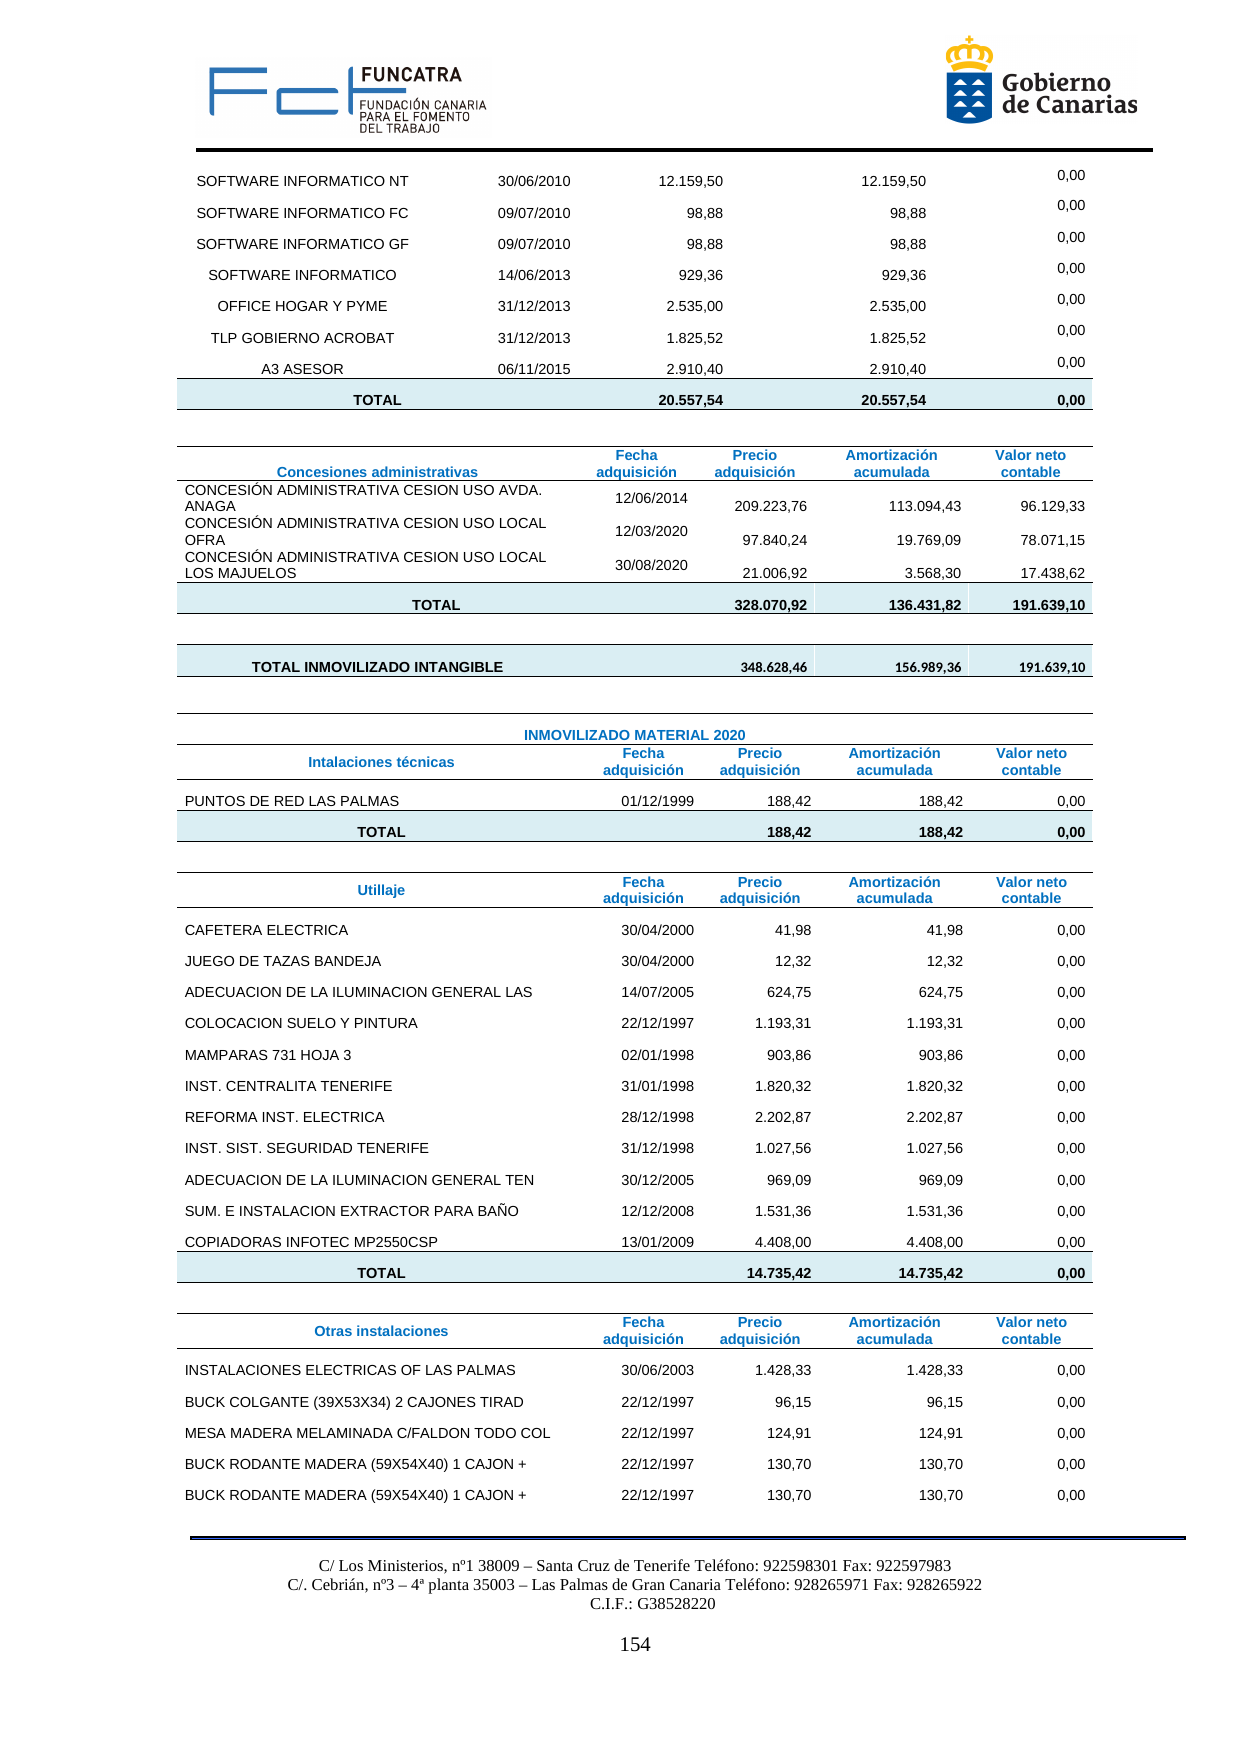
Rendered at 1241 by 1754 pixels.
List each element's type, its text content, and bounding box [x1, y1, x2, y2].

table_cell Precio adquisición [701, 745, 819, 778]
table_cell 22/12/1997 [586, 1410, 701, 1441]
table_cell 624,75 [819, 969, 970, 1001]
table_cell 09/07/2010 [428, 190, 578, 221]
table_cell [586, 1283, 701, 1313]
table_cell Precio adquisición [701, 873, 819, 907]
table_cell 12/12/2008 [586, 1188, 701, 1219]
table_cell [177, 1283, 586, 1313]
table_cell 96,15 [701, 1379, 819, 1410]
table_cell BUCK RODANTE MADERA (59X54X40) 1 CAJON + [177, 1473, 586, 1504]
table_cell 41,98 [701, 908, 819, 938]
table_cell 2.535,00 [578, 284, 730, 315]
table_cell 1.531,36 [819, 1188, 970, 1219]
table_cell 12.159,50 [730, 159, 933, 190]
table_cell [586, 842, 701, 872]
table_cell OFFICE HOGAR Y PYME [177, 284, 428, 315]
table_cell TOTAL [177, 1252, 586, 1282]
table_cell 98,88 [730, 190, 933, 221]
table_cell 188,42 [701, 811, 819, 841]
table_cell [819, 1283, 970, 1313]
table_cell 96.129,33 [969, 481, 1092, 515]
table_cell 41,98 [819, 908, 970, 938]
table_cell [586, 1252, 701, 1282]
table_cell 0,00 [970, 938, 1092, 969]
table_cell 0,00 [970, 969, 1092, 1001]
table_cell 903,86 [819, 1032, 970, 1063]
table_cell [695, 614, 814, 644]
table_cell SOFTWARE INFORMATICO FC [177, 190, 428, 221]
table_cell 0,00 [970, 908, 1092, 938]
table_cell 1.428,33 [701, 1349, 819, 1379]
table_cell 624,75 [701, 969, 819, 1001]
table_cell Fecha adquisición [586, 1314, 701, 1348]
table_cell 1.531,36 [701, 1188, 819, 1219]
table_cell COLOCACION SUELO Y PINTURA [177, 1001, 586, 1032]
table_cell 130,70 [819, 1473, 970, 1504]
table_cell 30/06/2003 [586, 1349, 701, 1379]
table_cell [969, 614, 1092, 644]
table_cell 0,00 [933, 221, 1092, 252]
table_cell MAMPARAS 731 HOJA 3 [177, 1032, 586, 1063]
table_cell TLP GOBIERNO ACROBAT [177, 315, 428, 346]
table_cell 1.825,52 [578, 315, 730, 346]
table_cell Fecha adquisición [586, 873, 701, 907]
table_cell 0,00 [933, 190, 1092, 221]
table_cell 2.202,87 [819, 1094, 970, 1126]
table_cell MESA MADERA MELAMINADA C/FALDON TODO COL [177, 1410, 586, 1441]
table_cell TOTAL [177, 811, 586, 841]
table_cell 09/07/2010 [428, 221, 578, 252]
table_cell 22/12/1997 [586, 1379, 701, 1410]
table_cell 30/04/2000 [586, 908, 701, 938]
table_cell [586, 811, 701, 841]
table_cell 328.070,92 [695, 583, 814, 613]
table_cell CONCESIÓN ADMINISTRATIVA CESION USO LOCAL OFRA [177, 515, 578, 548]
table_cell A3 ASESOR [177, 346, 428, 377]
table_cell 191.639,10 [969, 583, 1092, 613]
table_cell 0,00 [933, 315, 1092, 346]
table_cell 0,00 [970, 1252, 1092, 1282]
table_cell [701, 842, 819, 872]
table_cell 209.223,76 [695, 481, 814, 515]
table_cell PUNTOS DE RED LAS PALMAS [177, 780, 586, 810]
table_cell SOFTWARE INFORMATICO [177, 253, 428, 284]
table_cell [177, 614, 578, 644]
table_cell [701, 1283, 819, 1313]
table_header Amortización acumulada [815, 447, 968, 480]
table_cell 188,42 [819, 780, 970, 810]
table_cell Amortización acumulada [819, 745, 970, 778]
table_cell Valor neto contable [970, 745, 1092, 778]
table_cell CONCESIÓN ADMINISTRATIVA CESION USO AVDA. ANAGA [177, 481, 578, 515]
table_cell 19.769,09 [815, 515, 968, 548]
table_cell 3.568,30 [815, 548, 968, 582]
table_cell BUCK COLGANTE (39X53X34) 2 CAJONES TIRAD [177, 1379, 586, 1410]
table_cell COPIADORAS INFOTEC MP2550CSP [177, 1219, 586, 1251]
table_cell 0,00 [970, 1032, 1092, 1063]
table_cell 14/07/2005 [586, 969, 701, 1001]
table_cell 14.735,42 [701, 1252, 819, 1282]
table_cell 1.027,56 [819, 1126, 970, 1157]
table_header Concesiones administrativas [177, 447, 578, 480]
table_cell Otras instalaciones [177, 1314, 586, 1348]
table_cell 98,88 [578, 190, 730, 221]
table_cell Intalaciones técnicas [177, 745, 586, 778]
table_cell TOTAL INMOVILIZADO INTANGIBLE [177, 645, 578, 676]
table_cell [819, 842, 970, 872]
table_cell 0,00 [970, 1441, 1092, 1473]
table_cell [177, 842, 586, 872]
table_cell 30/06/2010 [428, 159, 578, 190]
table_cell TOTAL [177, 583, 695, 613]
table_cell 22/12/1997 [586, 1473, 701, 1504]
table_cell INST. CENTRALITA TENERIFE [177, 1063, 586, 1094]
table_cell [578, 614, 695, 644]
table_cell Utillaje [177, 873, 586, 907]
table_cell 31/12/2013 [428, 284, 578, 315]
table_cell 0,00 [970, 1063, 1092, 1094]
table_cell CONCESIÓN ADMINISTRATIVA CESION USO LOCAL LOS MAJUELOS [177, 548, 578, 582]
table_cell JUEGO DE TAZAS BANDEJA [177, 938, 586, 969]
table_cell 0,00 [933, 253, 1092, 284]
table_cell 4.408,00 [701, 1219, 819, 1251]
table_cell BUCK RODANTE MADERA (59X54X40) 1 CAJON + [177, 1441, 586, 1473]
table_cell 30/08/2020 [578, 548, 695, 582]
picture [195, 57, 492, 138]
table_cell 20.557,54 [578, 379, 730, 409]
table_cell 136.431,82 [815, 583, 968, 613]
table_cell 28/12/1998 [586, 1094, 701, 1126]
table_cell 12,32 [701, 938, 819, 969]
table_cell ADECUACION DE LA ILUMINACION GENERAL LAS [177, 969, 586, 1001]
table_cell 31/01/1998 [586, 1063, 701, 1094]
table_cell Valor neto contable [970, 1314, 1092, 1348]
table_cell SOFTWARE INFORMATICO NT [177, 159, 428, 190]
table_cell SOFTWARE INFORMATICO GF [177, 221, 428, 252]
table_cell 06/11/2015 [428, 346, 578, 377]
table_cell 78.071,15 [969, 515, 1092, 548]
table_cell 30/04/2000 [586, 938, 701, 969]
table_cell 124,91 [701, 1410, 819, 1441]
table_cell [578, 645, 695, 676]
table_cell 188,42 [701, 780, 819, 810]
table_cell 31/12/1998 [586, 1126, 701, 1157]
picture [945, 35, 1138, 124]
table_cell 1.027,56 [701, 1126, 819, 1157]
table_cell 1.820,32 [701, 1063, 819, 1094]
table_cell 0,00 [933, 346, 1092, 377]
table_cell 130,70 [701, 1441, 819, 1473]
table_cell INSTALACIONES ELECTRICAS OF LAS PALMAS [177, 1349, 586, 1379]
table_cell 1.825,52 [730, 315, 933, 346]
table_cell 969,09 [819, 1157, 970, 1188]
table_cell 0,00 [970, 1094, 1092, 1126]
table_cell 130,70 [701, 1473, 819, 1504]
table_cell Precio adquisición [701, 1314, 819, 1348]
table_cell 0,00 [970, 811, 1092, 841]
table_cell 929,36 [578, 253, 730, 284]
table_header Fecha adquisición [578, 447, 695, 480]
table_cell 0,00 [970, 1157, 1092, 1188]
table_cell 31/12/2013 [428, 315, 578, 346]
table_cell 12/06/2014 [578, 481, 695, 515]
table_cell 20.557,54 [730, 379, 933, 409]
table_header Valor neto contable [969, 447, 1092, 480]
table_cell Amortización acumulada [819, 873, 970, 907]
table_cell 929,36 [730, 253, 933, 284]
table_cell 0,00 [970, 1349, 1092, 1379]
table_cell 1.820,32 [819, 1063, 970, 1094]
table_cell 12/03/2020 [578, 515, 695, 548]
table_cell 14/06/2013 [428, 253, 578, 284]
table_cell 2.202,87 [701, 1094, 819, 1126]
table_cell 0,00 [970, 1188, 1092, 1219]
table_cell 22/12/1997 [586, 1001, 701, 1032]
table_cell 1.193,31 [819, 1001, 970, 1032]
table_cell 30/12/2005 [586, 1157, 701, 1188]
table_header INMOVILIZADO MATERIAL 2020 [177, 714, 1092, 744]
table_cell CAFETERA ELECTRICA [177, 908, 586, 938]
table_cell Fecha adquisición [586, 745, 701, 778]
table_cell 903,86 [701, 1032, 819, 1063]
table_cell 113.094,43 [815, 481, 968, 515]
table_cell 0,00 [970, 1001, 1092, 1032]
table_header Precio adquisición [695, 447, 814, 480]
table_cell Amortización acumulada [819, 1314, 970, 1348]
table_cell 96,15 [819, 1379, 970, 1410]
table_cell 348.628,46 [695, 645, 814, 676]
table_cell 01/12/1999 [586, 780, 701, 810]
table_cell 188,42 [819, 811, 970, 841]
table_cell 0,00 [933, 284, 1092, 315]
table_cell 156.989,36 [815, 645, 968, 676]
table_cell ADECUACION DE LA ILUMINACION GENERAL TEN [177, 1157, 586, 1188]
table_cell 2.910,40 [730, 346, 933, 377]
table_cell 124,91 [819, 1410, 970, 1441]
table_cell 98,88 [578, 221, 730, 252]
table_cell 22/12/1997 [586, 1441, 701, 1473]
table_cell 130,70 [819, 1441, 970, 1473]
table_cell INST. SIST. SEGURIDAD TENERIFE [177, 1126, 586, 1157]
table_cell 12,32 [819, 938, 970, 969]
table_cell 17.438,62 [969, 548, 1092, 582]
table_cell TOTAL [177, 379, 578, 409]
table_cell 0,00 [933, 159, 1092, 190]
table_cell 191.639,10 [969, 645, 1092, 676]
table_cell 0,00 [970, 1219, 1092, 1251]
table_cell SUM. E INSTALACION EXTRACTOR PARA BAÑO [177, 1188, 586, 1219]
table_cell 0,00 [970, 1126, 1092, 1157]
table_cell REFORMA INST. ELECTRICA [177, 1094, 586, 1126]
table_cell 14.735,42 [819, 1252, 970, 1282]
table_cell 02/01/1998 [586, 1032, 701, 1063]
table_cell 969,09 [701, 1157, 819, 1188]
table_cell 0,00 [970, 1473, 1092, 1504]
table_cell 21.006,92 [695, 548, 814, 582]
table_cell 0,00 [970, 1379, 1092, 1410]
table_cell 2.535,00 [730, 284, 933, 315]
table_cell 13/01/2009 [586, 1219, 701, 1251]
table_cell [970, 1283, 1092, 1313]
table_cell Valor neto contable [970, 873, 1092, 907]
table_cell 4.408,00 [819, 1219, 970, 1251]
table_cell 0,00 [970, 780, 1092, 810]
table_cell 1.428,33 [819, 1349, 970, 1379]
table_cell [815, 614, 968, 644]
table_cell [970, 842, 1092, 872]
table_cell 0,00 [933, 379, 1092, 409]
table_cell 2.910,40 [578, 346, 730, 377]
table_cell 0,00 [970, 1410, 1092, 1441]
table_cell 97.840,24 [695, 515, 814, 548]
table_cell 98,88 [730, 221, 933, 252]
table_cell 12.159,50 [578, 159, 730, 190]
table_cell 1.193,31 [701, 1001, 819, 1032]
